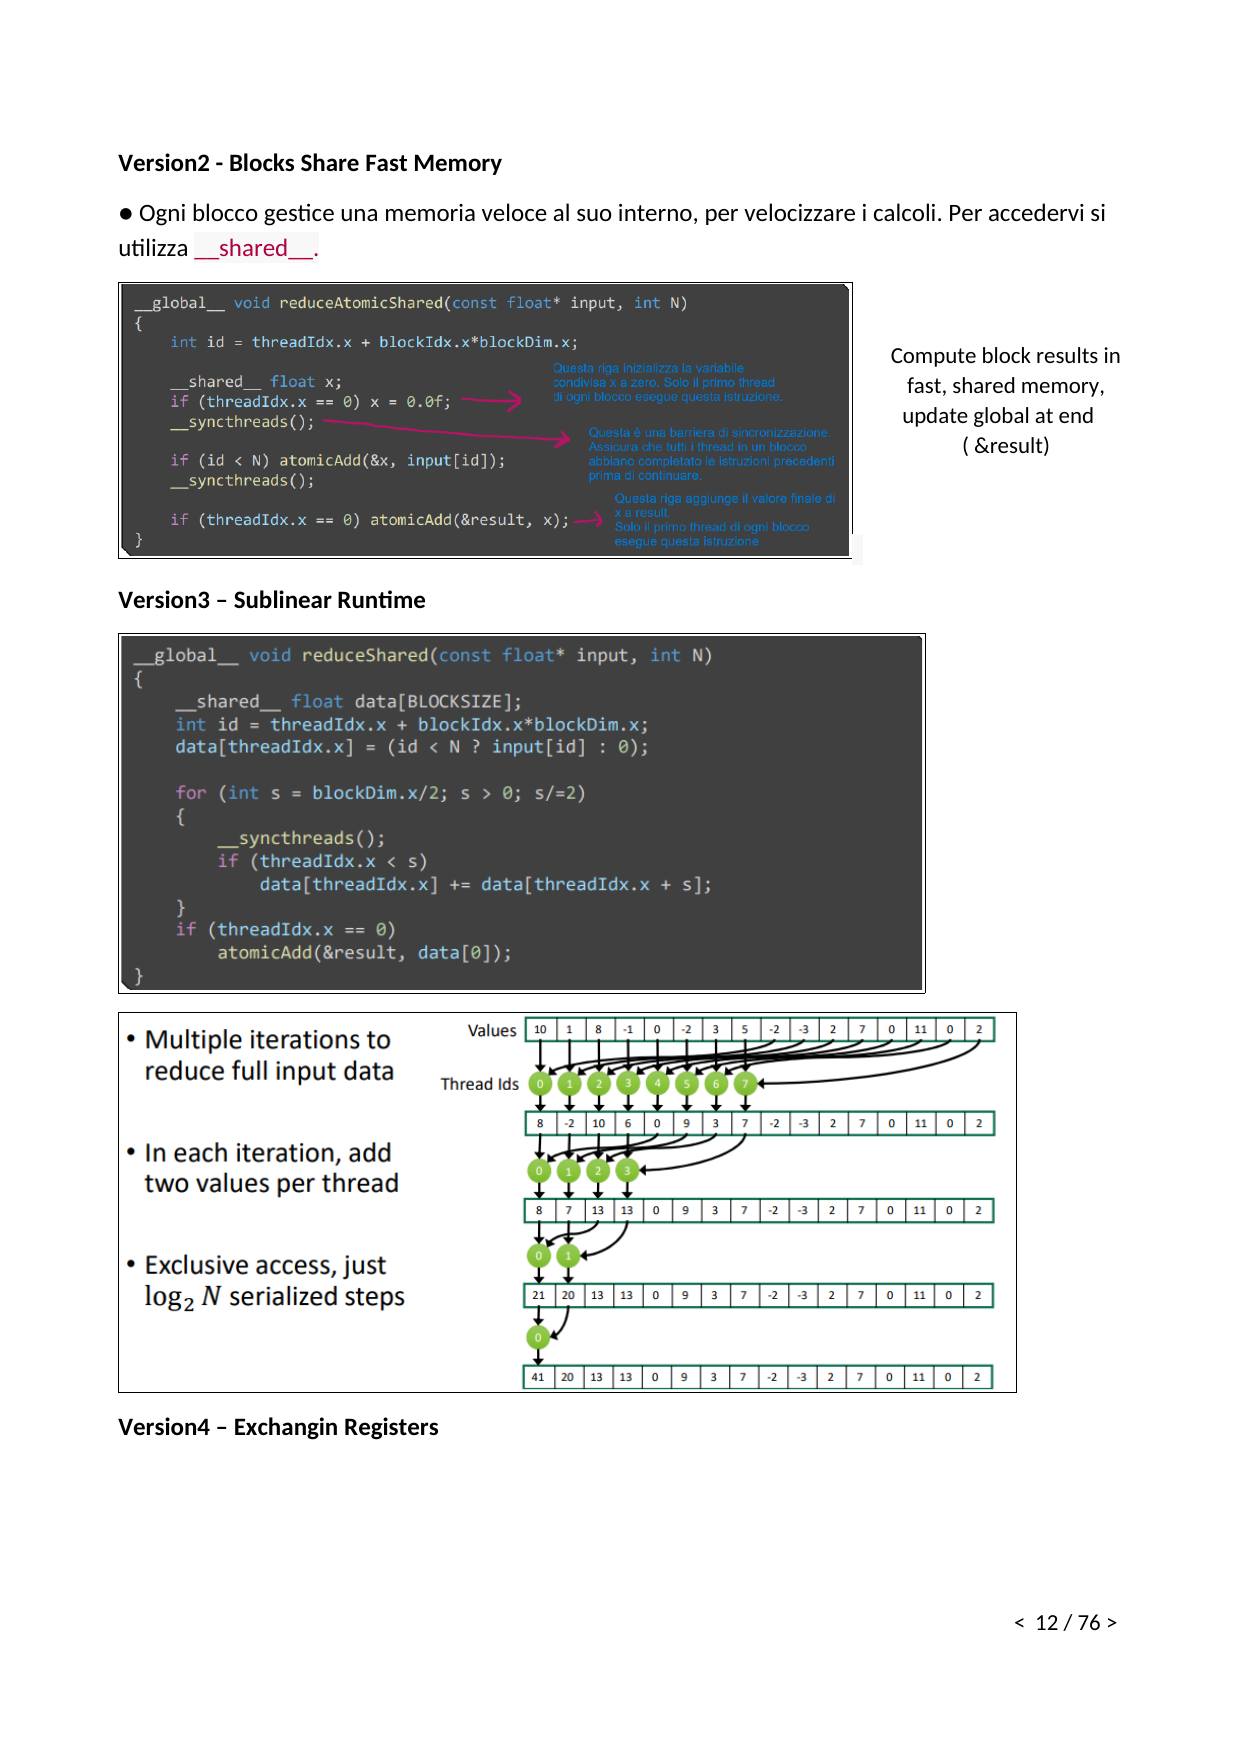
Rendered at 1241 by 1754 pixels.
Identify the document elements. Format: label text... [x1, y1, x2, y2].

text ● Ogni blocco gestice una memoria veloce al suo interno, per velocizzare i calcoli. Per accedervi si utilizza __shared__. [118, 197, 1122, 263]
picture [121, 284, 849, 556]
picture [121, 636, 923, 990]
text Version3 – Sublinear Runtime [118, 584, 1122, 614]
text Version4 – Exchangin Registers [118, 1412, 1122, 1442]
text Version2 - Blocks Share Fast Memory [118, 148, 1122, 178]
picture [121, 1014, 1013, 1390]
